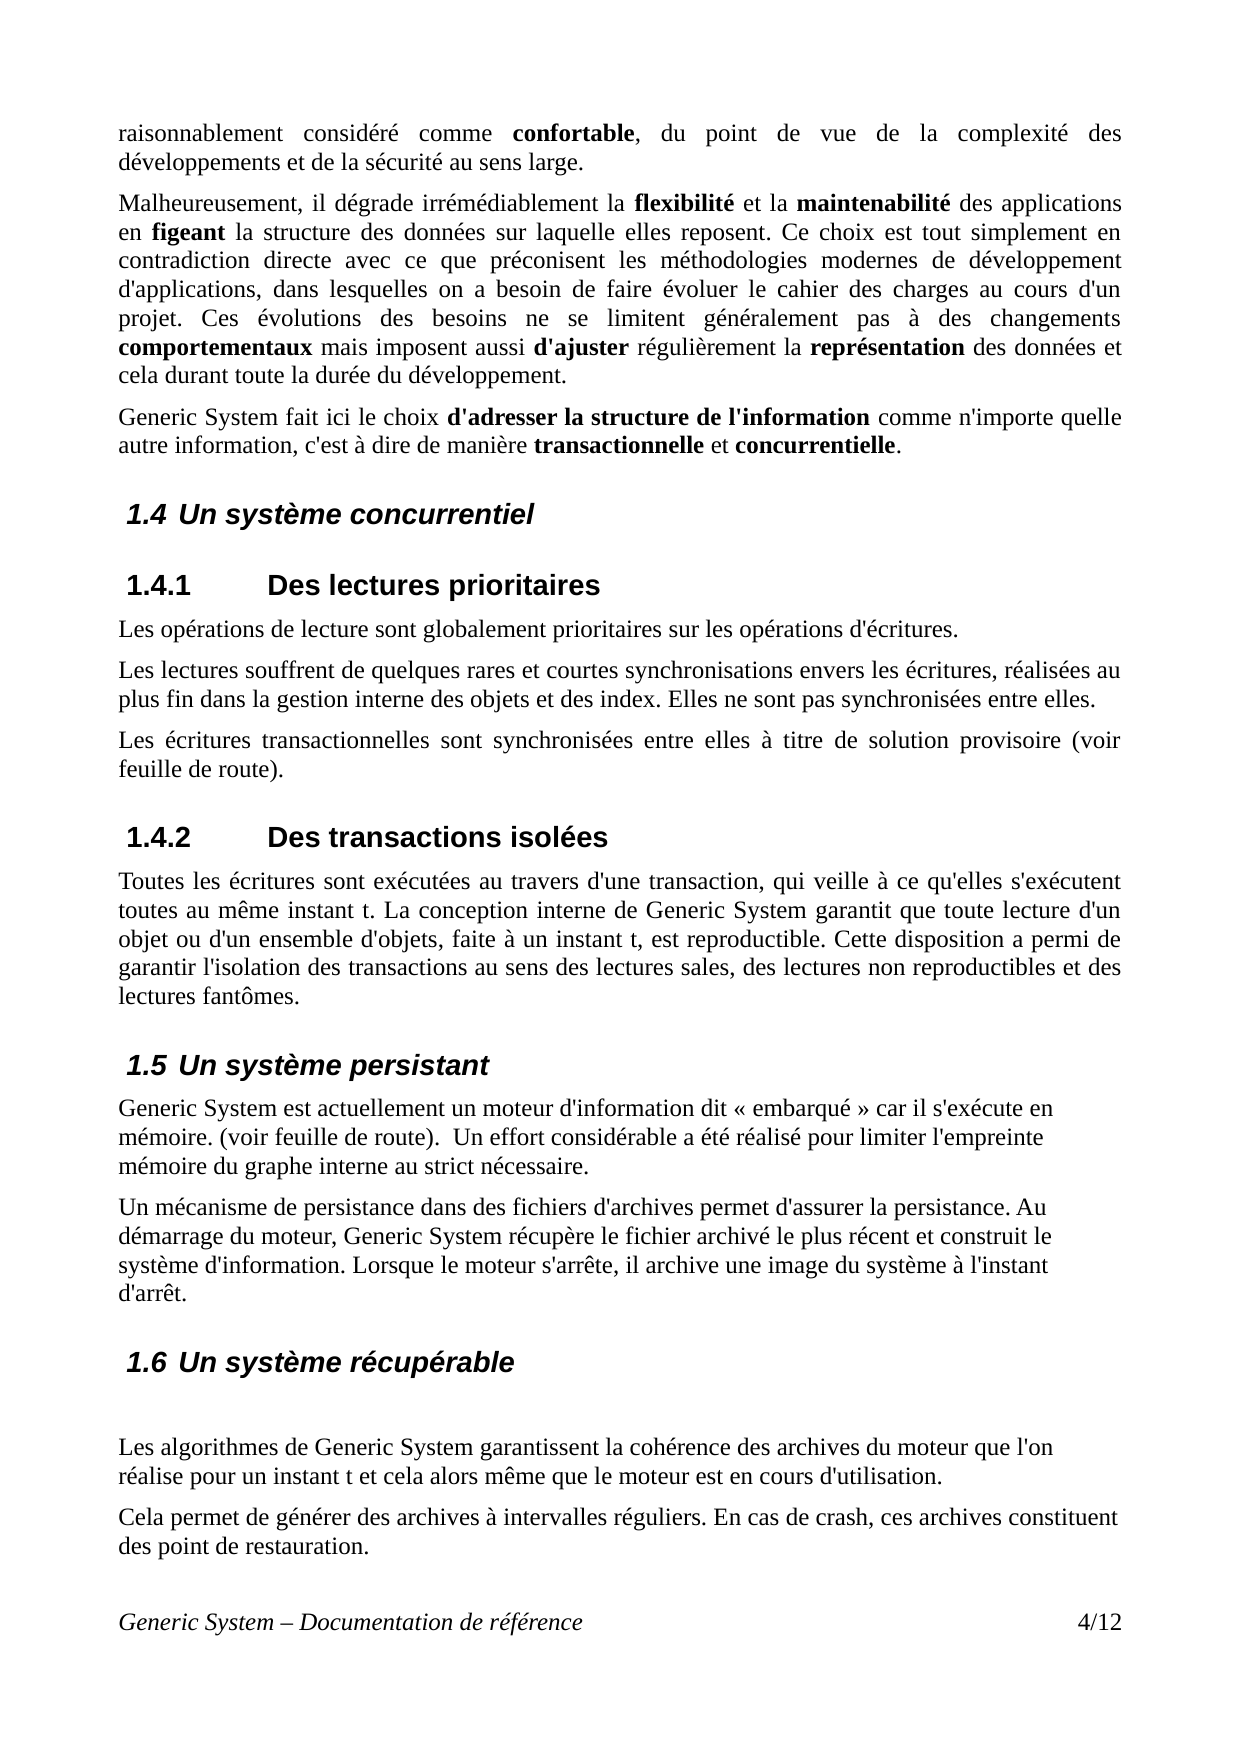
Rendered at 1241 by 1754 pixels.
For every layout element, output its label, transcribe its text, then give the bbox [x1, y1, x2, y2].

subtitle Des transactions isolées [118, 820, 1122, 854]
text Les opérations de lecture sont globalement prioritaires sur les opérations d'écritures. [118, 614, 1122, 643]
text Les lectures souffrent de quelques rares et courtes synchronisations envers les écritures, réalisées au plus fin dans la gestion interne des objets et des index. Elles ne sont pas synchronisées entre elles. [118, 655, 1122, 713]
subtitle Un système récupérable [118, 1345, 1122, 1378]
text Generic System fait ici le choix d'adresser la structure de l'information comme n'importe quelle autre information, c'est à dire de manière transactionnelle et concurrentielle. [118, 402, 1122, 459]
text Les écritures transactionnelles sont synchronisées entre elles à titre de solution provisoire (voir feuille de route). [118, 725, 1122, 783]
text Generic System est actuellement un moteur d'information dit « embarqué » car il s'exécute en mémoire. (voir feuille de route). Un effort considérable a été réalisé pour limiter l'empreinte mémoire du graphe interne au strict nécessaire. [118, 1093, 1122, 1180]
text Malheureusement, il dégrade irrémédiablement la flexibilité et la maintenabilité des applications en figeant la structure des données sur laquelle elles reposent. Ce choix est tout simplement en contradiction directe avec ce que préconisent les méthodologies modernes de développement d'applications, dans lesquelles on a besoin de faire évoluer le cahier des charges au cours d'un projet. Ces évolutions des besoins ne se limitent généralement pas à des changements comportementaux mais imposent aussi d'ajuster régulièrement la représentation des données et cela durant toute la durée du développement. [118, 188, 1122, 389]
text Cela permet de générer des archives à intervalles réguliers. En cas de crash, ces archives constituent des point de restauration. [118, 1502, 1122, 1559]
text Les algorithmes de Generic System garantissent la cohérence des archives du moteur que l'on réalise pour un instant t et cela alors même que le moteur est en cours d'utilisation. [118, 1432, 1122, 1489]
subtitle Un système concurrentiel [118, 497, 1122, 530]
subtitle Un système persistant [118, 1047, 1122, 1081]
text raisonnablement considéré comme confortable, du point de vue de la complexité des développements et de la sécurité au sens large. [118, 118, 1122, 176]
text Un mécanisme de persistance dans des fichiers d'archives permet d'assurer la persistance. Au démarrage du moteur, Generic System récupère le fichier archivé le plus récent et construit le système d'information. Lorsque le moteur s'arrête, il archive une image du système à l'instant d'arrêt. [118, 1192, 1122, 1307]
subtitle Des lectures prioritaires [118, 568, 1122, 601]
text Toutes les écritures sont exécutées au travers d'une transaction, qui veille à ce qu'elles s'exécutent toutes au même instant t. La conception interne de Generic System garantit que toute lecture d'un objet ou d'un ensemble d'objets, faite à un instant t, est reproductible. Cette disposition a permi de garantir l'isolation des transactions au sens des lectures sales, des lectures non reproductibles et des lectures fantômes. [118, 866, 1122, 1010]
